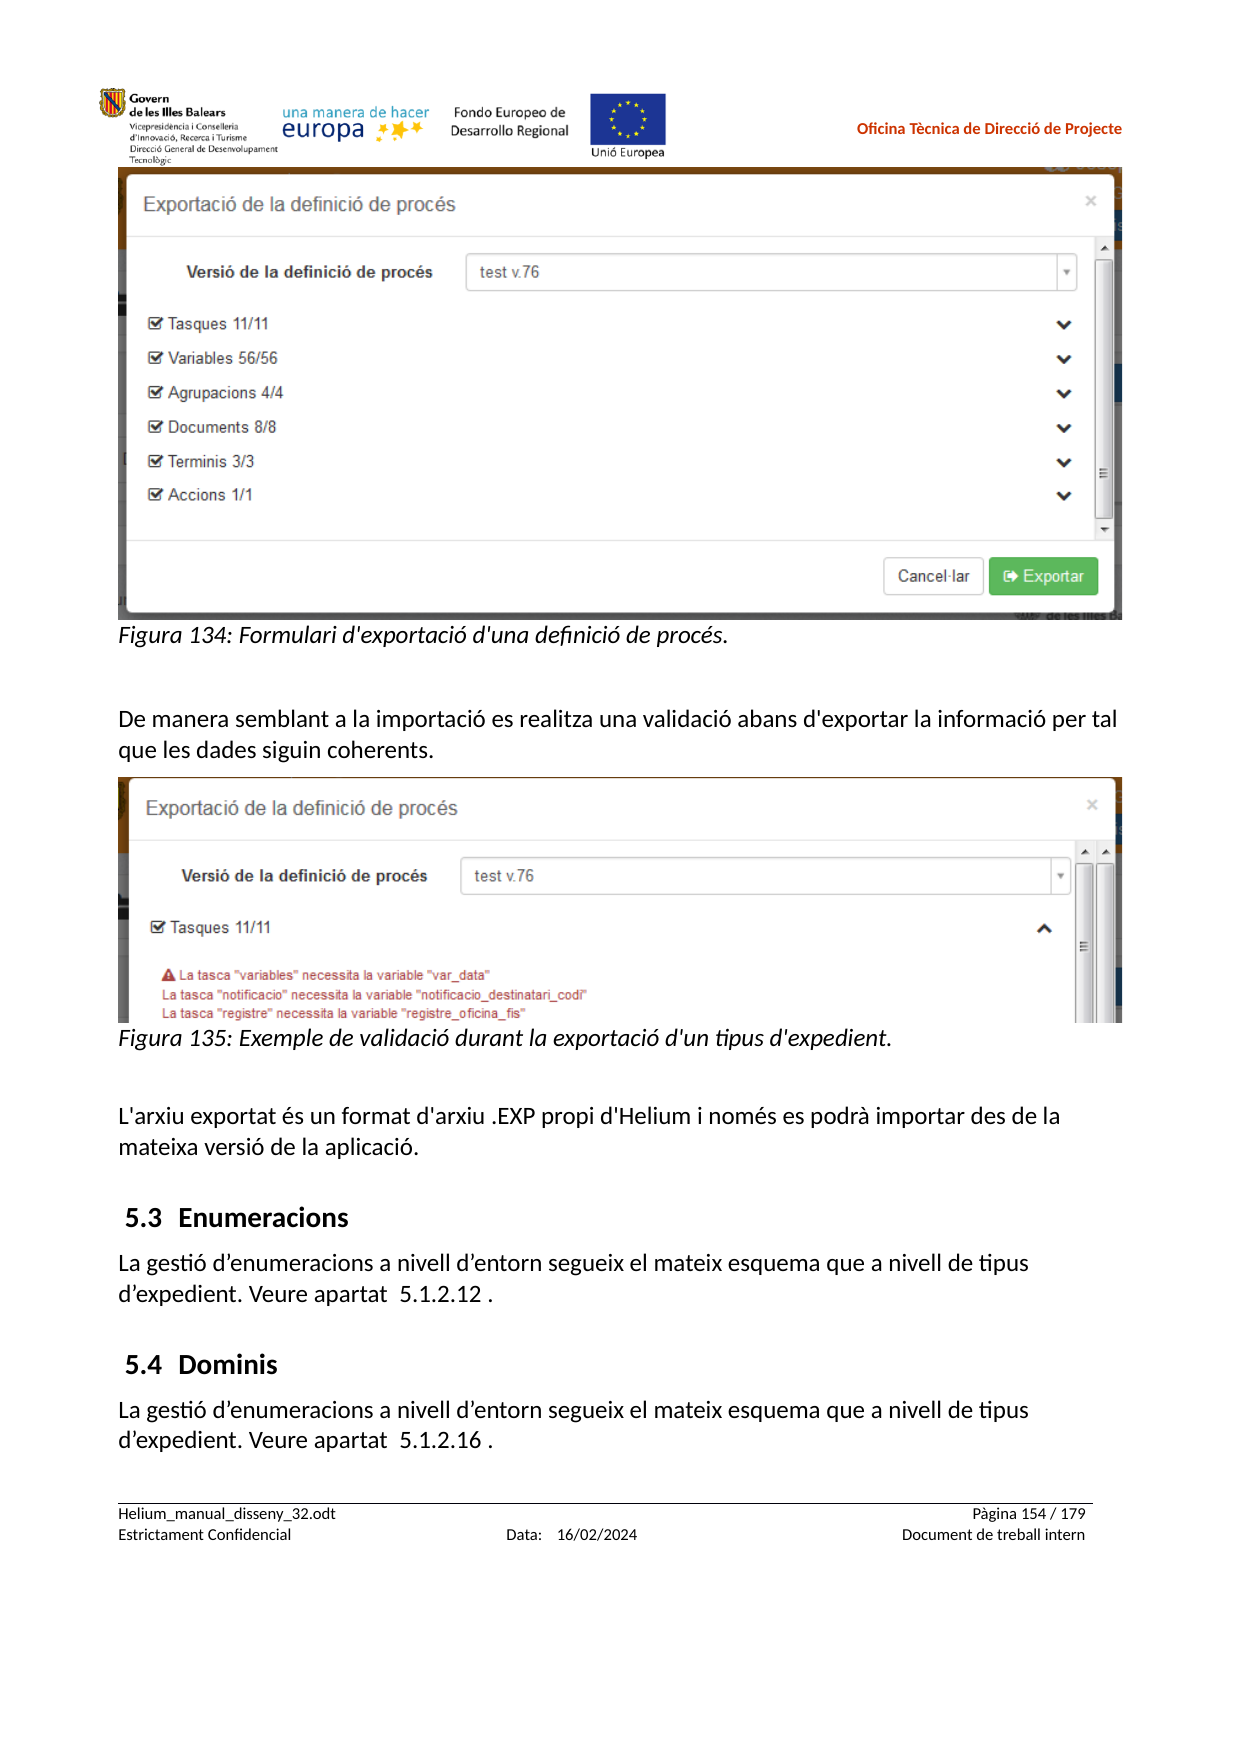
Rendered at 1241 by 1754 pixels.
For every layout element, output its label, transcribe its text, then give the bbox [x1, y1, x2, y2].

text Figura 134: Formulari d'exportació d'una definició de procés. [118, 620, 1122, 650]
picture [99, 87, 668, 166]
text La gestió d’enumeracions a nivell d’entorn segueix el mateix esquema que a nivell de tipus d’expedient. Veure apartat 5.1.2.16 . [118, 1394, 1122, 1455]
text L'arxiu exportat és un format d'arxiu .EXP propi d'Helium i només es podrà importar des de la mateixa versió de la aplicació. [118, 1101, 1122, 1162]
subtitle Dominis [118, 1346, 1122, 1381]
text Figura 135: Exemple de validació durant la exportació d'un tipus d'expedient. [118, 1023, 1122, 1053]
picture [118, 167, 1123, 620]
text De manera semblant a la importació es realitza una validació abans d'exportar la informació per tal que les dades siguin coherents. [118, 704, 1122, 765]
picture [118, 777, 1123, 1023]
subtitle Enumeracions [118, 1199, 1122, 1235]
text La gestió d’enumeracions a nivell d’entorn segueix el mateix esquema que a nivell de tipus d’expedient. Veure apartat 5.1.2.12 . [118, 1247, 1122, 1308]
